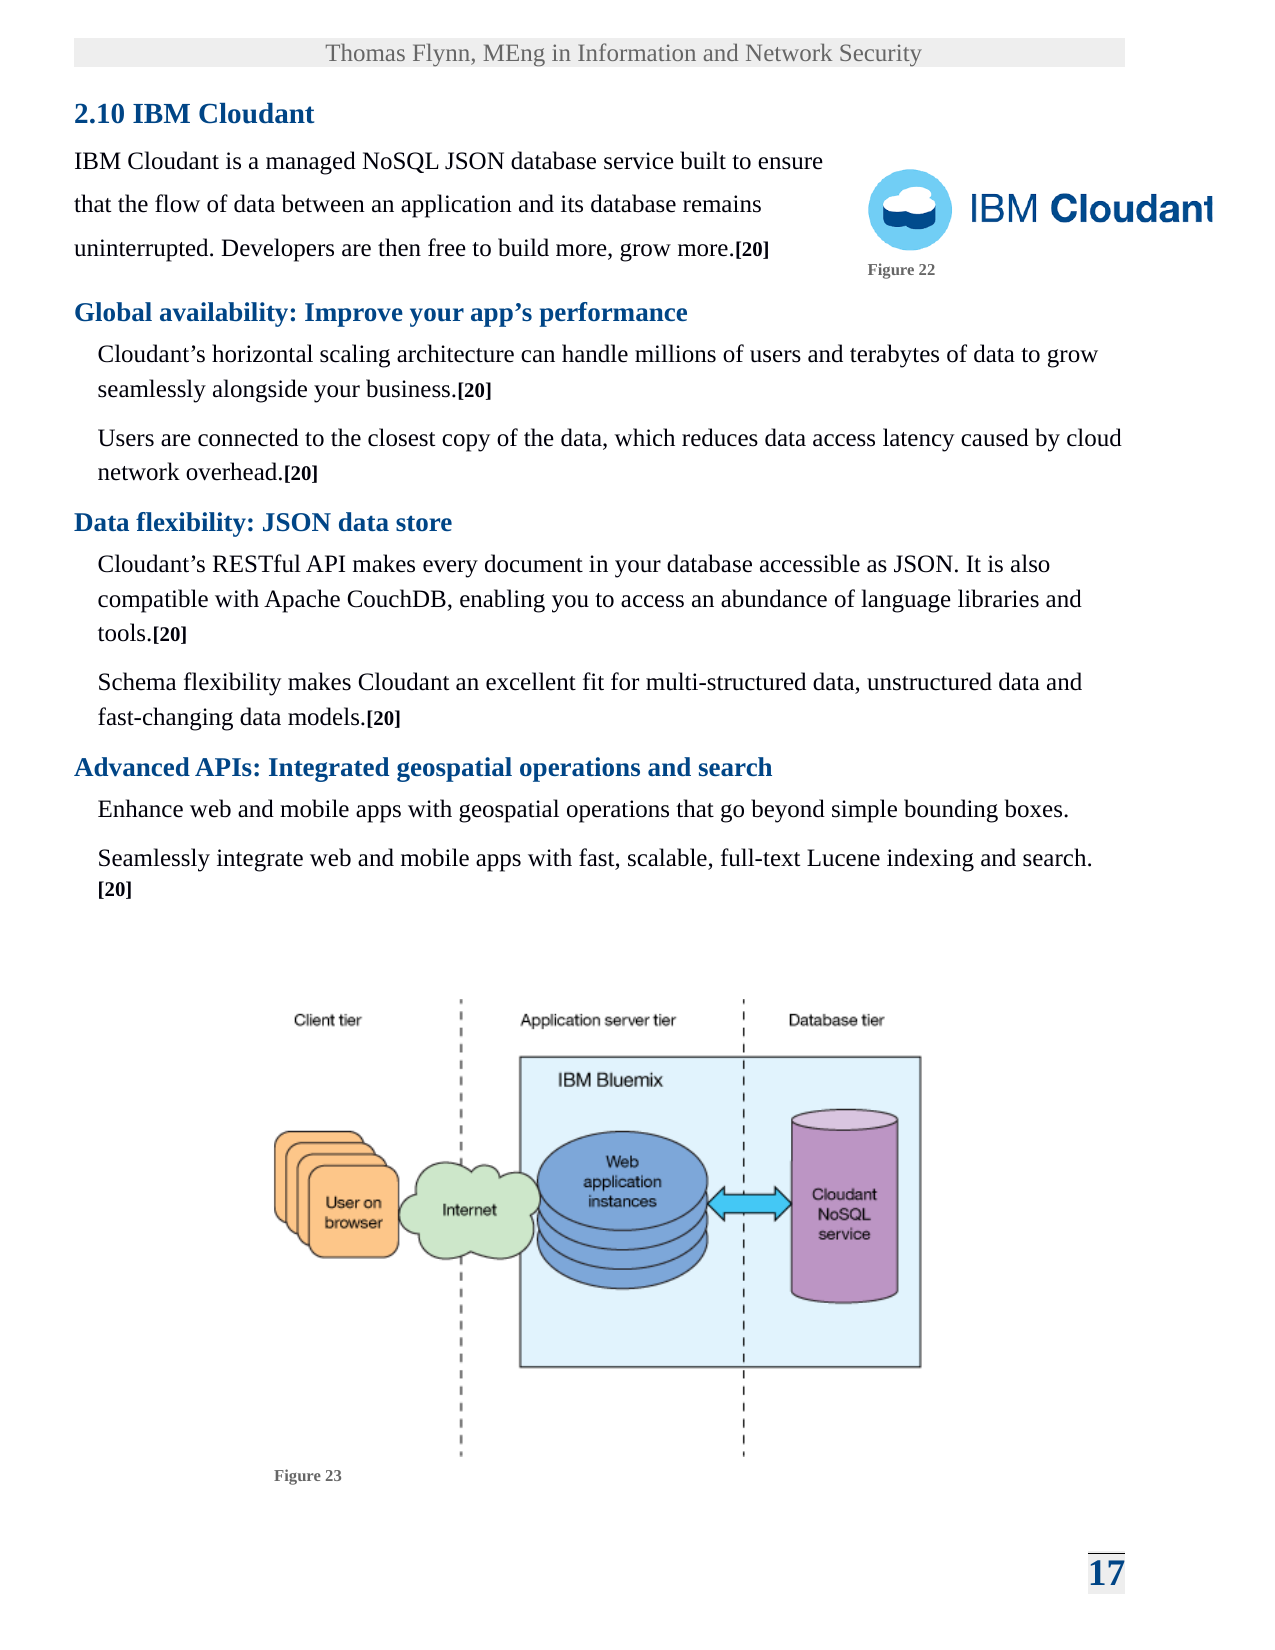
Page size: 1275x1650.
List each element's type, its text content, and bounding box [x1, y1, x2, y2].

picture [867, 168, 1213, 251]
picture [273, 999, 922, 1457]
subtitle 2.10 IBM Cloudant [74, 96, 1125, 129]
text Figure 23 [274, 1457, 925, 1485]
text Enhance web and mobile apps with geospatial operations that go beyond simple bounding boxes. [97, 794, 1125, 823]
text Seamlessly integrate web and mobile apps with fast, scalable, full-text Lucene indexing and search.[20] [97, 843, 1125, 901]
text Cloudant’s horizontal scaling architecture can handle millions of users and terabytes of data to grow seamlessly alongside your business.[20] [97, 339, 1125, 403]
text Cloudant’s RESTful API makes every document in your database accessible as JSON. It is also compatible with Apache CouchDB, enabling you to access an abundance of language libraries and tools.[20] [97, 549, 1125, 647]
text Schema flexibility makes Cloudant an excellent fit for multi-structured data, unstructured data and fast-changing data models.[20] [97, 667, 1125, 731]
text IBM Cloudant is a managed NoSQL JSON database service built to ensure that the flow of data between an application and its database remains uninterrupted. Developers are then free to build more, grow more.[20] [74, 146, 1212, 279]
subtitle Global availability: Improve your app’s performance [74, 297, 1125, 328]
text Figure 22 [867, 251, 1212, 279]
subtitle Advanced APIs: Integrated geospatial operations and search [74, 751, 1125, 782]
subtitle Data flexibility: JSON data store [74, 507, 1125, 538]
text Users are connected to the closest copy of the data, which reduces data access latency caused by cloud network overhead.[20] [97, 423, 1125, 486]
